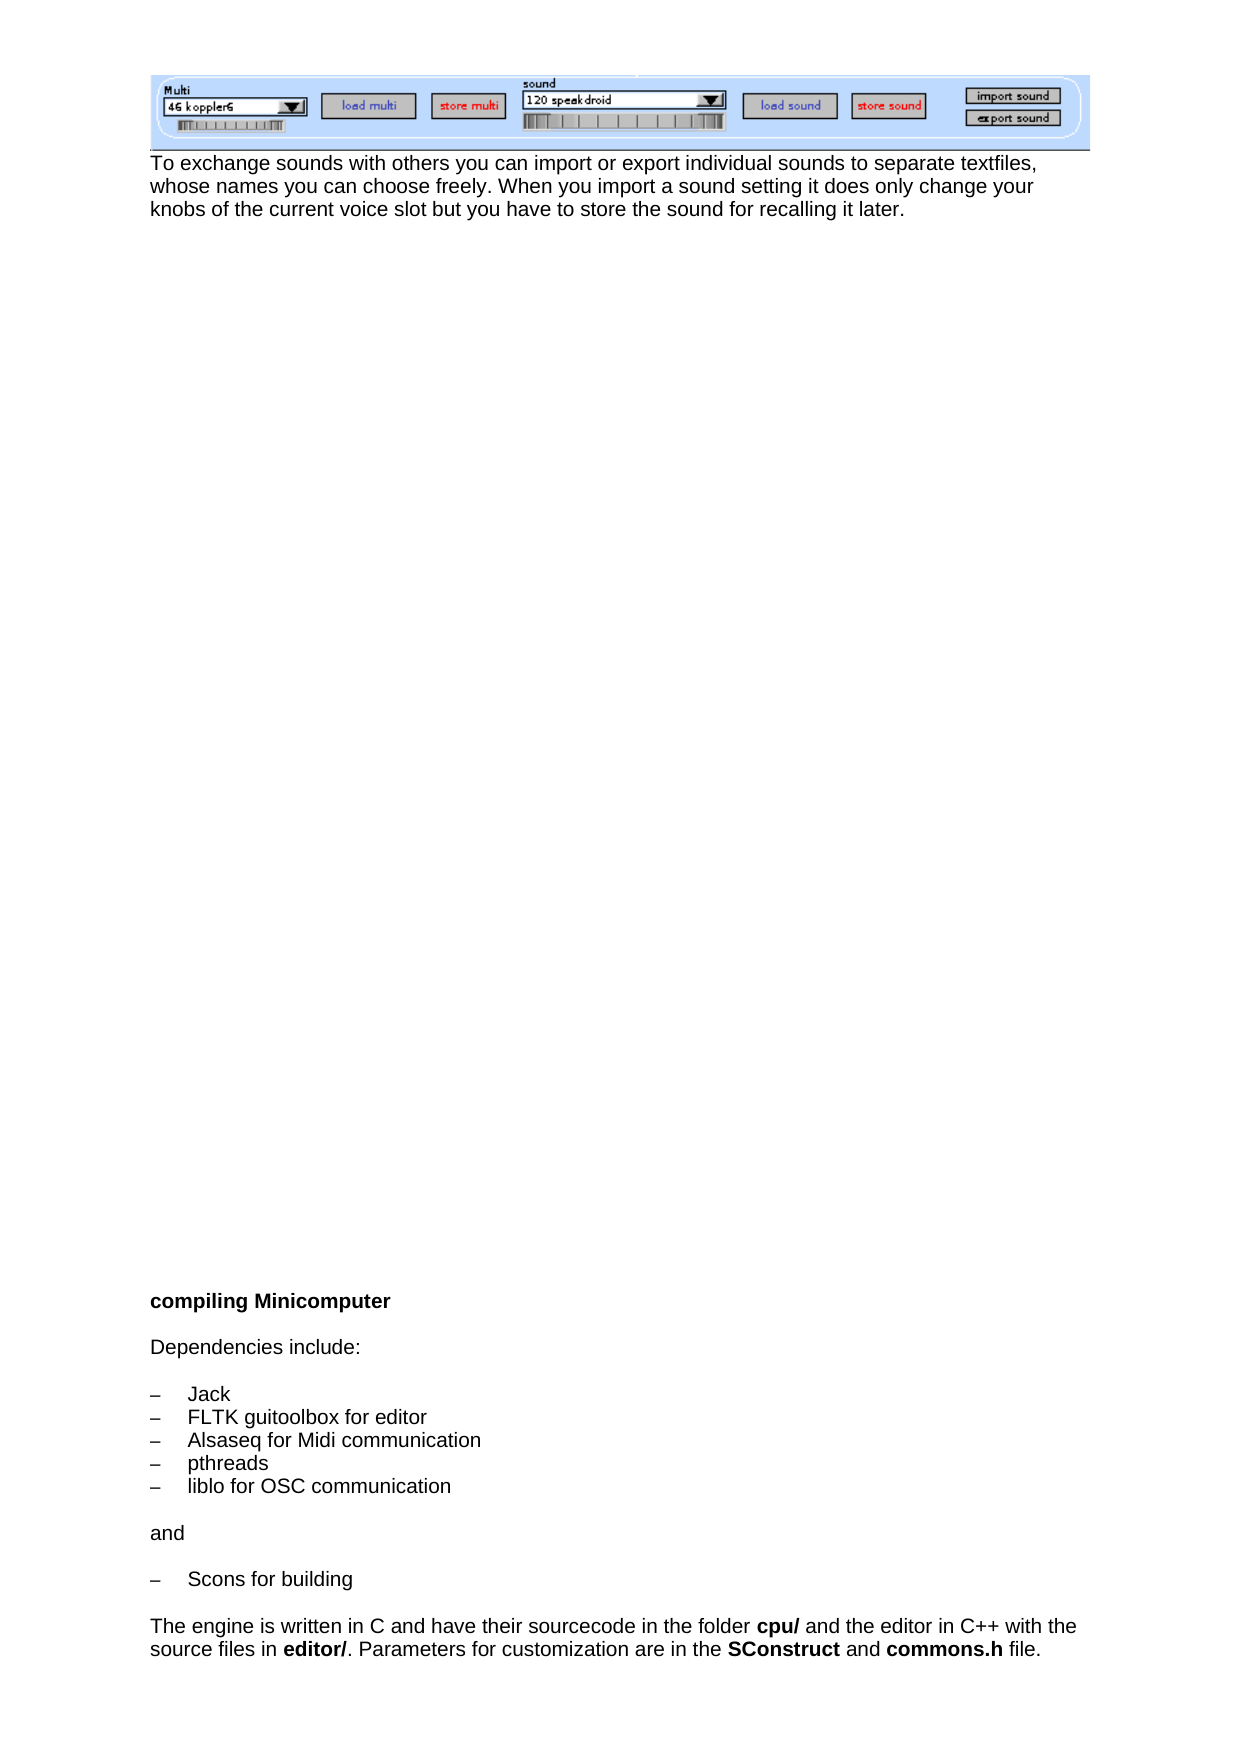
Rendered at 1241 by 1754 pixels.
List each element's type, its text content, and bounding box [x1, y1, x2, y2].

list FLTK guitoolbox for editor [150, 1405, 1090, 1429]
text To exchange sounds with others you can import or export individual sounds to separate textfiles, whose names you can choose freely. When you import a sound setting it does only change your knobs of the current voice slot but you have to store the sound for recalling it later. [150, 151, 1090, 221]
list Scons for building [150, 1568, 1090, 1591]
list liblo for OSC communication [150, 1475, 1090, 1498]
text The engine is written in C and have their sourcecode in the folder cpu/ and the editor in C++ with the source files in editor/. Parameters for customization are in the SConstruct and commons.h file. [150, 1614, 1090, 1661]
text and [150, 1522, 1090, 1545]
list Alsaseq for Midi communication [150, 1429, 1090, 1452]
text Dependencies include: [150, 1336, 1090, 1359]
list pthreads [150, 1452, 1090, 1475]
text compiling Minicomputer [150, 1289, 1090, 1312]
picture [150, 75, 1091, 151]
list Jack [150, 1382, 1090, 1405]
